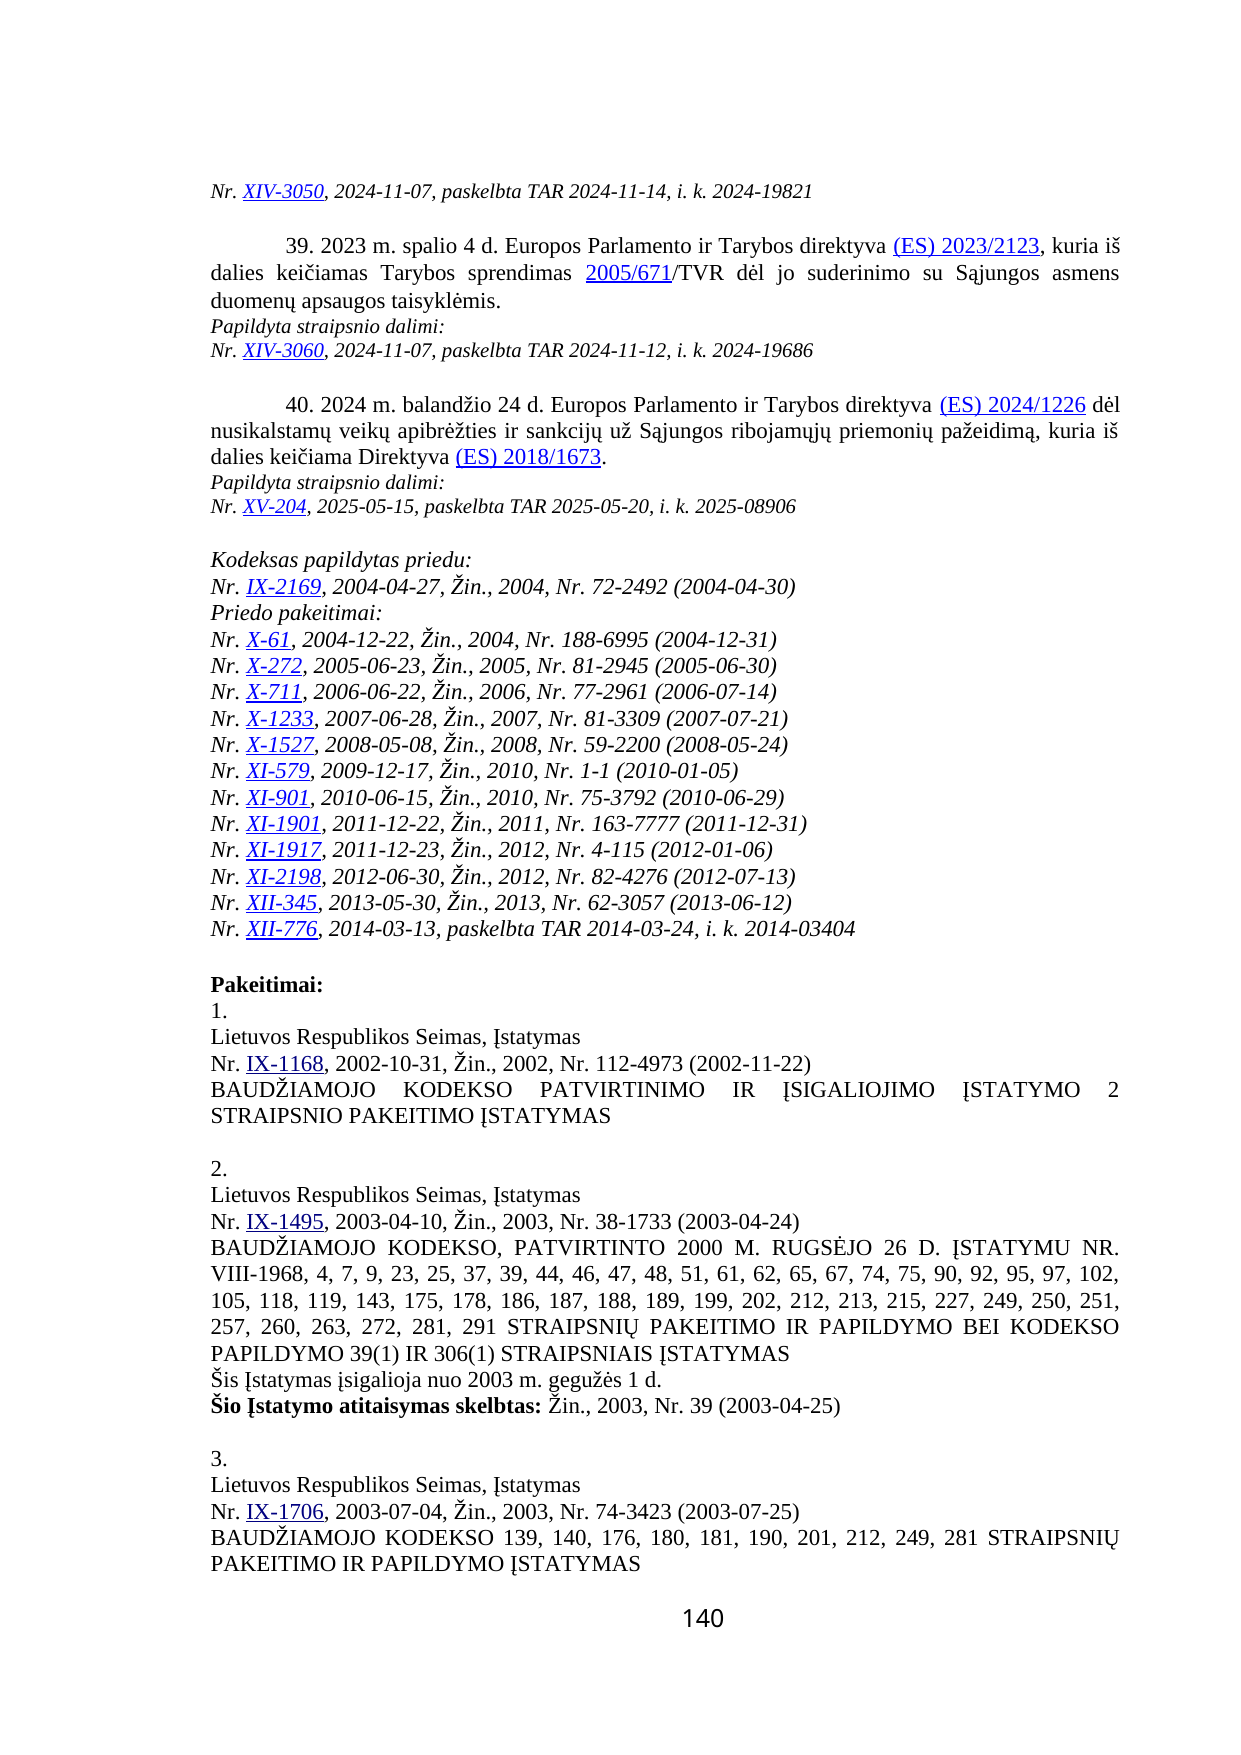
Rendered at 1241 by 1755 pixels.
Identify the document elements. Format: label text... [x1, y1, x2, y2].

text Nr. X-711, 2006-06-22, Žin., 2006, Nr. 77-2961 (2006-07-14) [210, 678, 1120, 705]
text Nr. X-61, 2004-12-22, Žin., 2004, Nr. 188-6995 (2004-12-31) [210, 626, 1120, 652]
text Lietuvos Respublikos Seimas, Įstatymas [210, 1471, 1120, 1498]
text 3. [210, 1445, 1120, 1471]
text Nr. IX-1168, 2002-10-31, Žin., 2002, Nr. 112-4973 (2002-11-22) [210, 1050, 1120, 1076]
text 40. 2024 m. balandžio 24 d. Europos Parlamento ir Tarybos direktyva (ES) 2024/1226 dėl nusikalstamų veikų apibrėžties ir sankcijų už Sąjungos ribojamųjų priemonių pažeidimą, kuria iš dalies keičiama Direktyva (ES) 2018/1673. [210, 391, 1120, 470]
text Nr. X-1527, 2008-05-08, Žin., 2008, Nr. 59-2200 (2008-05-24) [210, 731, 1120, 757]
text Lietuvos Respublikos Seimas, Įstatymas [210, 1023, 1120, 1050]
text Nr. X-272, 2005-06-23, Žin., 2005, Nr. 81-2945 (2005-06-30) [210, 652, 1120, 678]
text Šio Įstatymo atitaisymas skelbtas: Žin., 2003, Nr. 39 (2003-04-25) [210, 1392, 1120, 1419]
text Nr. IX-1495, 2003-04-10, Žin., 2003, Nr. 38-1733 (2003-04-24) [210, 1208, 1120, 1234]
text BAUDŽIAMOJO KODEKSO 139, 140, 176, 180, 181, 190, 201, 212, 249, 281 STRAIPSNIŲ PAKEITIMO IR PAPILDYMO ĮSTATYMAS [210, 1524, 1120, 1577]
text Nr. XV-204, 2025-05-15, paskelbta TAR 2025-05-20, i. k. 2025-08906 [210, 494, 1120, 518]
text Nr. XI-2198, 2012-06-30, Žin., 2012, Nr. 82-4276 (2012-07-13) [210, 863, 1120, 889]
text Šis Įstatymas įsigalioja nuo 2003 m. gegužės 1 d. [210, 1366, 1120, 1392]
text Lietuvos Respublikos Seimas, Įstatymas [210, 1181, 1120, 1208]
text Nr. XIV-3060, 2024-11-07, paskelbta TAR 2024-11-12, i. k. 2024-19686 [210, 338, 1120, 362]
text Nr. XI-1917, 2011-12-23, Žin., 2012, Nr. 4-115 (2012-01-06) [210, 836, 1120, 863]
text Nr. XI-1901, 2011-12-22, Žin., 2011, Nr. 163-7777 (2011-12-31) [210, 810, 1120, 836]
text Pakeitimai: [210, 971, 1120, 997]
text BAUDŽIAMOJO KODEKSO, PATVIRTINTO 2000 M. RUGSĖJO 26 D. ĮSTATYMU NR. VIII-1968, 4, 7, 9, 23, 25, 37, 39, 44, 46, 47, 48, 51, 61, 62, 65, 67, 74, 75, 90, 92, 95, 97, 102, 105, 118, 119, 143, 175, 178, 186, 187, 188, 189, 199, 202, 212, 213, 215, 227, 249, 250, 251, 257, 260, 263, 272, 281, 291 STRAIPSNIŲ PAKEITIMO IR PAPILDYMO BEI KODEKSO PAPILDYMO 39(1) IR 306(1) STRAIPSNIAIS ĮSTATYMAS [210, 1234, 1120, 1366]
text Papildyta straipsnio dalimi: [210, 314, 1120, 338]
text Kodeksas papildytas priedu: [210, 547, 1120, 573]
text Nr. XII-776, 2014-03-13, paskelbta TAR 2014-03-24, i. k. 2014-03404 [210, 916, 1120, 942]
text Papildyta straipsnio dalimi: [210, 470, 1120, 494]
text BAUDŽIAMOJO KODEKSO PATVIRTINIMO IR ĮSIGALIOJIMO ĮSTATYMO 2 STRAIPSNIO PAKEITIMO ĮSTATYMAS [210, 1076, 1120, 1129]
text Nr. XI-579, 2009-12-17, Žin., 2010, Nr. 1-1 (2010-01-05) [210, 757, 1120, 784]
text Priedo pakeitimai: [210, 599, 1120, 626]
text Nr. XIV-3050, 2024-11-07, paskelbta TAR 2024-11-14, i. k. 2024-19821 [210, 179, 1120, 203]
text Nr. X-1233, 2007-06-28, Žin., 2007, Nr. 81-3309 (2007-07-21) [210, 705, 1120, 731]
text 39. 2023 m. spalio 4 d. Europos Parlamento ir Tarybos direktyva (ES) 2023/2123, kuria iš dalies keičiamas Tarybos sprendimas 2005/671/TVR dėl jo suderinimo su Sąjungos asmens duomenų apsaugos taisyklėmis. [210, 232, 1120, 314]
text 1. [210, 997, 1120, 1023]
text Nr. IX-1706, 2003-07-04, Žin., 2003, Nr. 74-3423 (2003-07-25) [210, 1498, 1120, 1524]
text Nr. XII-345, 2013-05-30, Žin., 2013, Nr. 62-3057 (2013-06-12) [210, 889, 1120, 916]
text 2. [210, 1155, 1120, 1181]
text Nr. XI-901, 2010-06-15, Žin., 2010, Nr. 75-3792 (2010-06-29) [210, 784, 1120, 810]
text Nr. IX-2169, 2004-04-27, Žin., 2004, Nr. 72-2492 (2004-04-30) [210, 573, 1120, 599]
